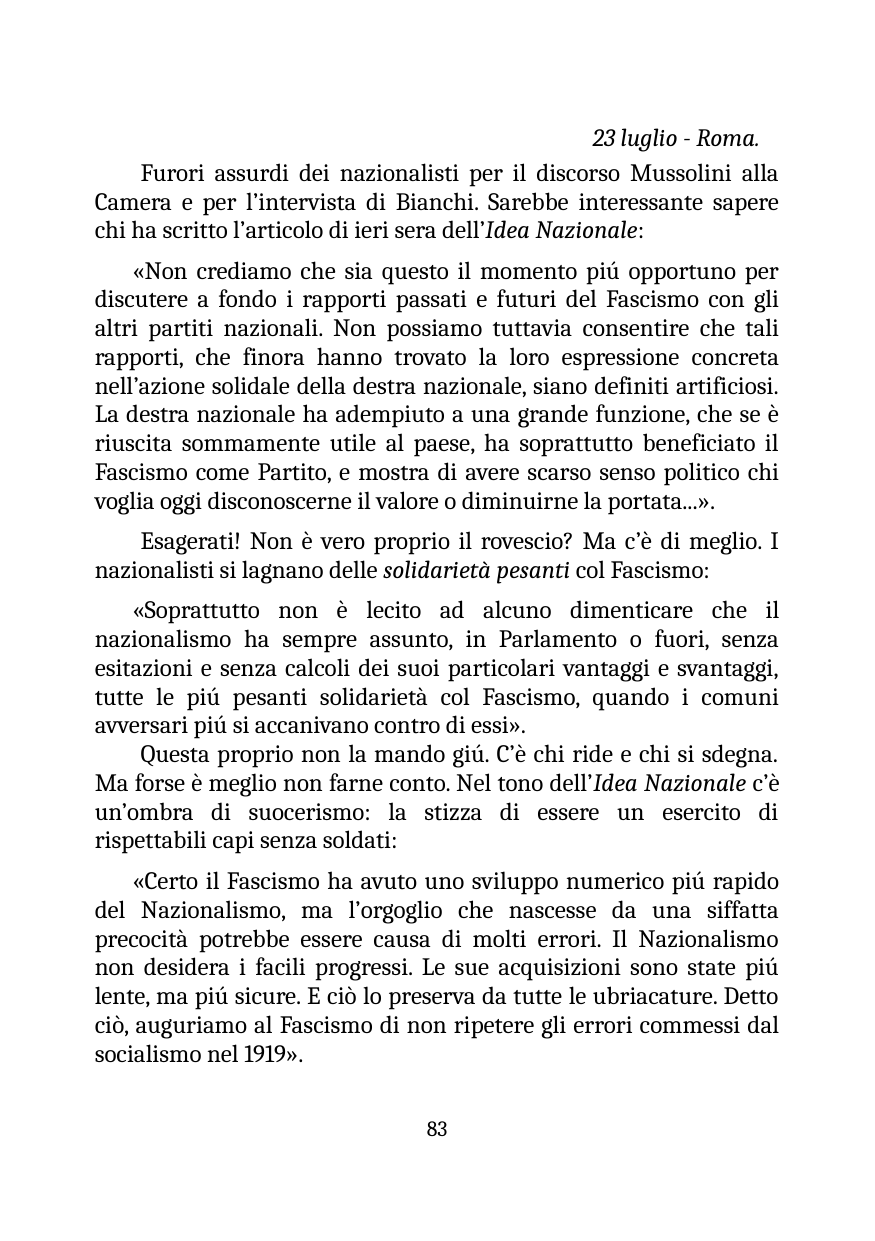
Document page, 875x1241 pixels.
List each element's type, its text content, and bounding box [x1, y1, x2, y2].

text Esagerati! Non è vero proprio il rovescio? Ma c’è di meglio. I nazionalisti si lagnano delle solidarietà pesanti col Fascismo: [94, 527, 779, 585]
text 23 luglio - Roma. [94, 124, 762, 153]
text «Certo il Fascismo ha avuto uno sviluppo numerico piú rapido del Nazionalismo, ma l’orgoglio che nascesse da una siffatta precocità potrebbe essere causa di molti errori. Il Nazionalismo non desidera i facili progressi. Le sue acquisizioni sono state piú lente, ma piú sicure. E ciò lo preserva da tutte le ubriacature. Detto ciò, auguriamo al Fascismo di non ripetere gli errori commessi dal socialismo nel 1919». [94, 867, 779, 1068]
text Questa proprio non la mando giú. C’è chi ride e chi si sdegna. Ma forse è meglio non farne conto. Nel tono dell’Idea Nazionale c’è un’ombra di suocerismo: la stizza di essere un esercito di rispettabili capi senza soldati: [94, 740, 779, 855]
text «Non crediamo che sia questo il momento piú opportuno per discutere a fondo i rapporti passati e futuri del Fascismo con gli altri partiti nazionali. Non possiamo tuttavia consentire che tali rapporti, che finora hanno trovato la loro espressione concreta nell’azione solidale della destra nazionale, siano definiti artificiosi. La destra nazionale ha adempiuto a una grande funzione, che se è riuscita sommamente utile al paese, ha soprattutto beneficiato il Fascismo come Partito, e mostra di avere scarso senso politico chi voglia oggi disconoscerne il valore o diminuirne la portata...». [94, 257, 779, 515]
text Furori assurdi dei nazionalisti per il discorso Mussolini alla Camera e per l’intervista di Bianchi. Sarebbe interessante sapere chi ha scritto l’articolo di ieri sera dell’Idea Nazionale: [94, 159, 779, 245]
text «Soprattutto non è lecito ad alcuno dimenticare che il nazionalismo ha sempre assunto, in Parlamento o fuori, senza esitazioni e senza calcoli dei suoi particolari vantaggi e svantaggi, tutte le piú pesanti solidarietà col Fascismo, quando i comuni avversari piú si accanivano contro di essi». [94, 596, 779, 740]
